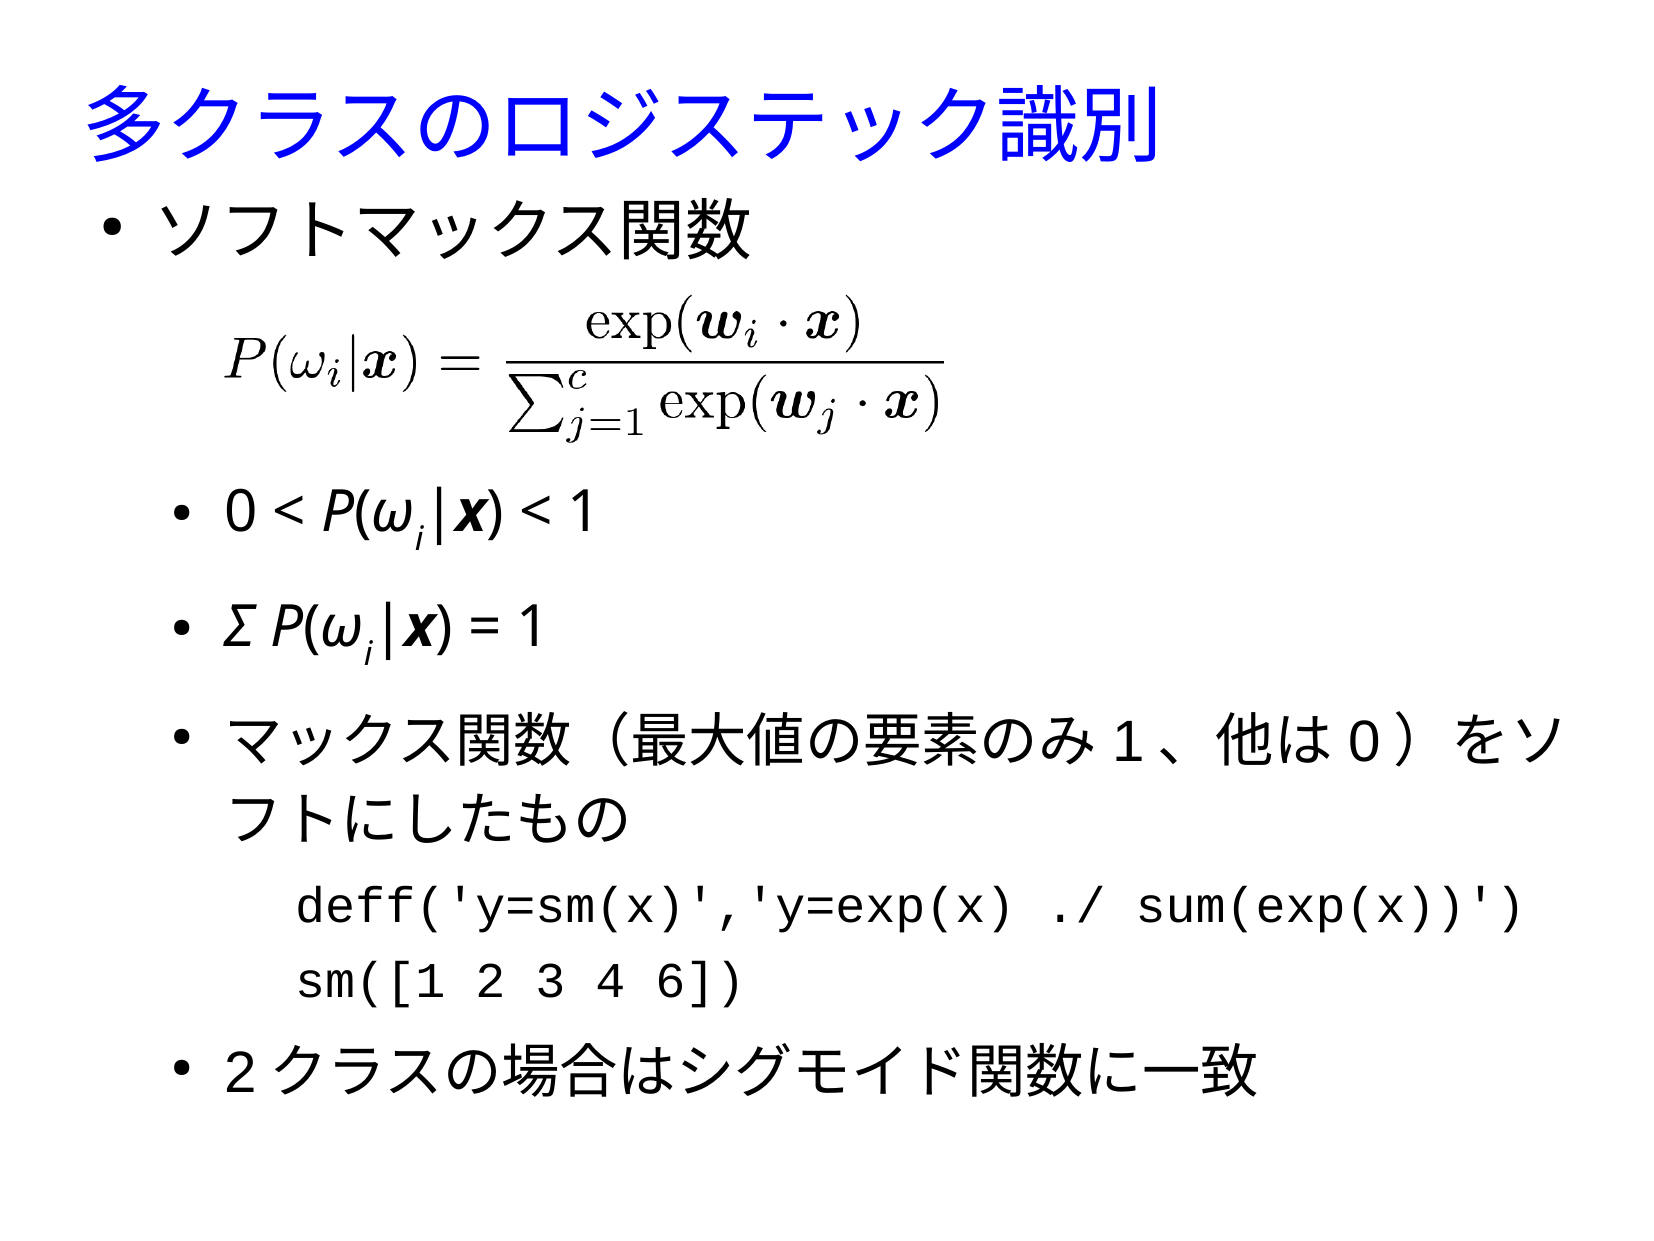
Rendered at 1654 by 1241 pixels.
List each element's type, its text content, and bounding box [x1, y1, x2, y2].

picture [224, 294, 944, 443]
title 多クラスのロジステック識別 [82, 49, 1571, 183]
list ソフトマックス関数 0 < P(ωi|x) < 1 Σ P(ωi|x) = 1 マックス関数（最大値の要素のみ1、他は0）をソフトにしたもの deff('y=sm(x)','y=exp(x) ./ sum(exp(x))') sm([1 2 3 4 6]) 2クラスの場合はシグモイド関数に一致 [82, 183, 1571, 1152]
